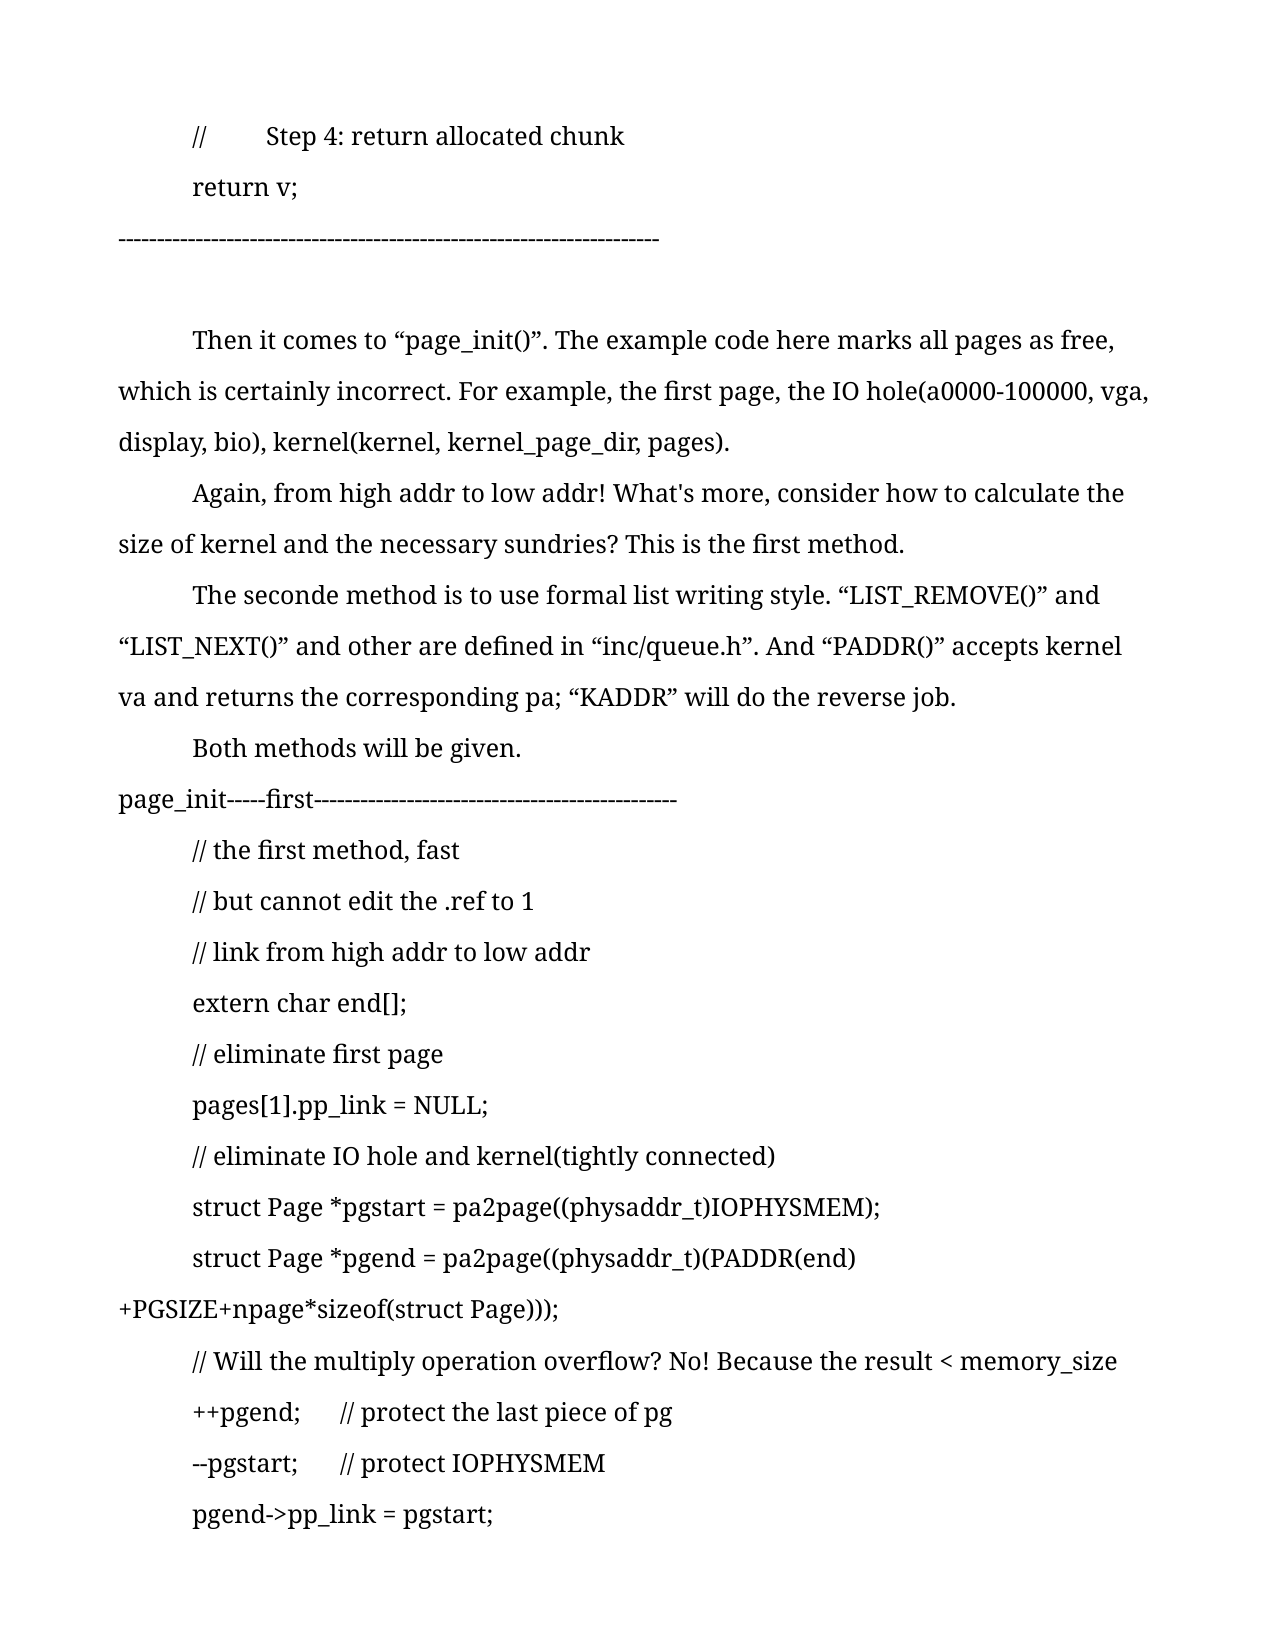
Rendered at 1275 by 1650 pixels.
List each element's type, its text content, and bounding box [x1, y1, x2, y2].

text ++pgend; // protect the last piece of pg [118, 1394, 1157, 1428]
text pgend->pp_link = pgstart; [118, 1496, 1157, 1530]
text return v; ---------------------------------------------------------------------- [118, 169, 1157, 305]
text struct Page *pgstart = pa2page((physaddr_t)IOPHYSMEM); [118, 1190, 1157, 1224]
text // Will the multiply operation overflow? No! Because the result < memory_size [118, 1343, 1157, 1377]
text // eliminate IO hole and kernel(tightly connected) [118, 1139, 1157, 1173]
text extern char end[]; [118, 986, 1157, 1020]
text pages[1].pp_link = NULL; [118, 1088, 1157, 1122]
text // Step 4: return allocated chunk [118, 118, 1157, 152]
text Then it comes to “page_init()”. The example code here marks all pages as free, which is certainly incorrect. For example, the first page, the IO hole(a0000-100000, vga, display, bio), kernel(kernel, kernel_page_dir, pages). Again, from high addr to low addr! What's more, consider how to calculate the size of kernel and the necessary sundries? This is the first method. The seconde method is to use formal list writing style. “LIST_REMOVE()” and “LIST_NEXT()” and other are defined in “inc/queue.h”. And “PADDR()” accepts kernel va and returns the corresponding pa; “KADDR” will do the reverse job. Both methods will be given. page_init-----first----------------------------------------------- // the first method, fast [118, 322, 1157, 867]
text // but cannot edit the .ref to 1 [118, 884, 1157, 918]
text // link from high addr to low addr [118, 935, 1157, 969]
text struct Page *pgend = pa2page((physaddr_t)(PADDR(end)+PGSIZE+npage*sizeof(struct Page))); [118, 1241, 1157, 1326]
text --pgstart; // protect IOPHYSMEM [118, 1445, 1157, 1479]
text // eliminate first page [118, 1037, 1157, 1071]
